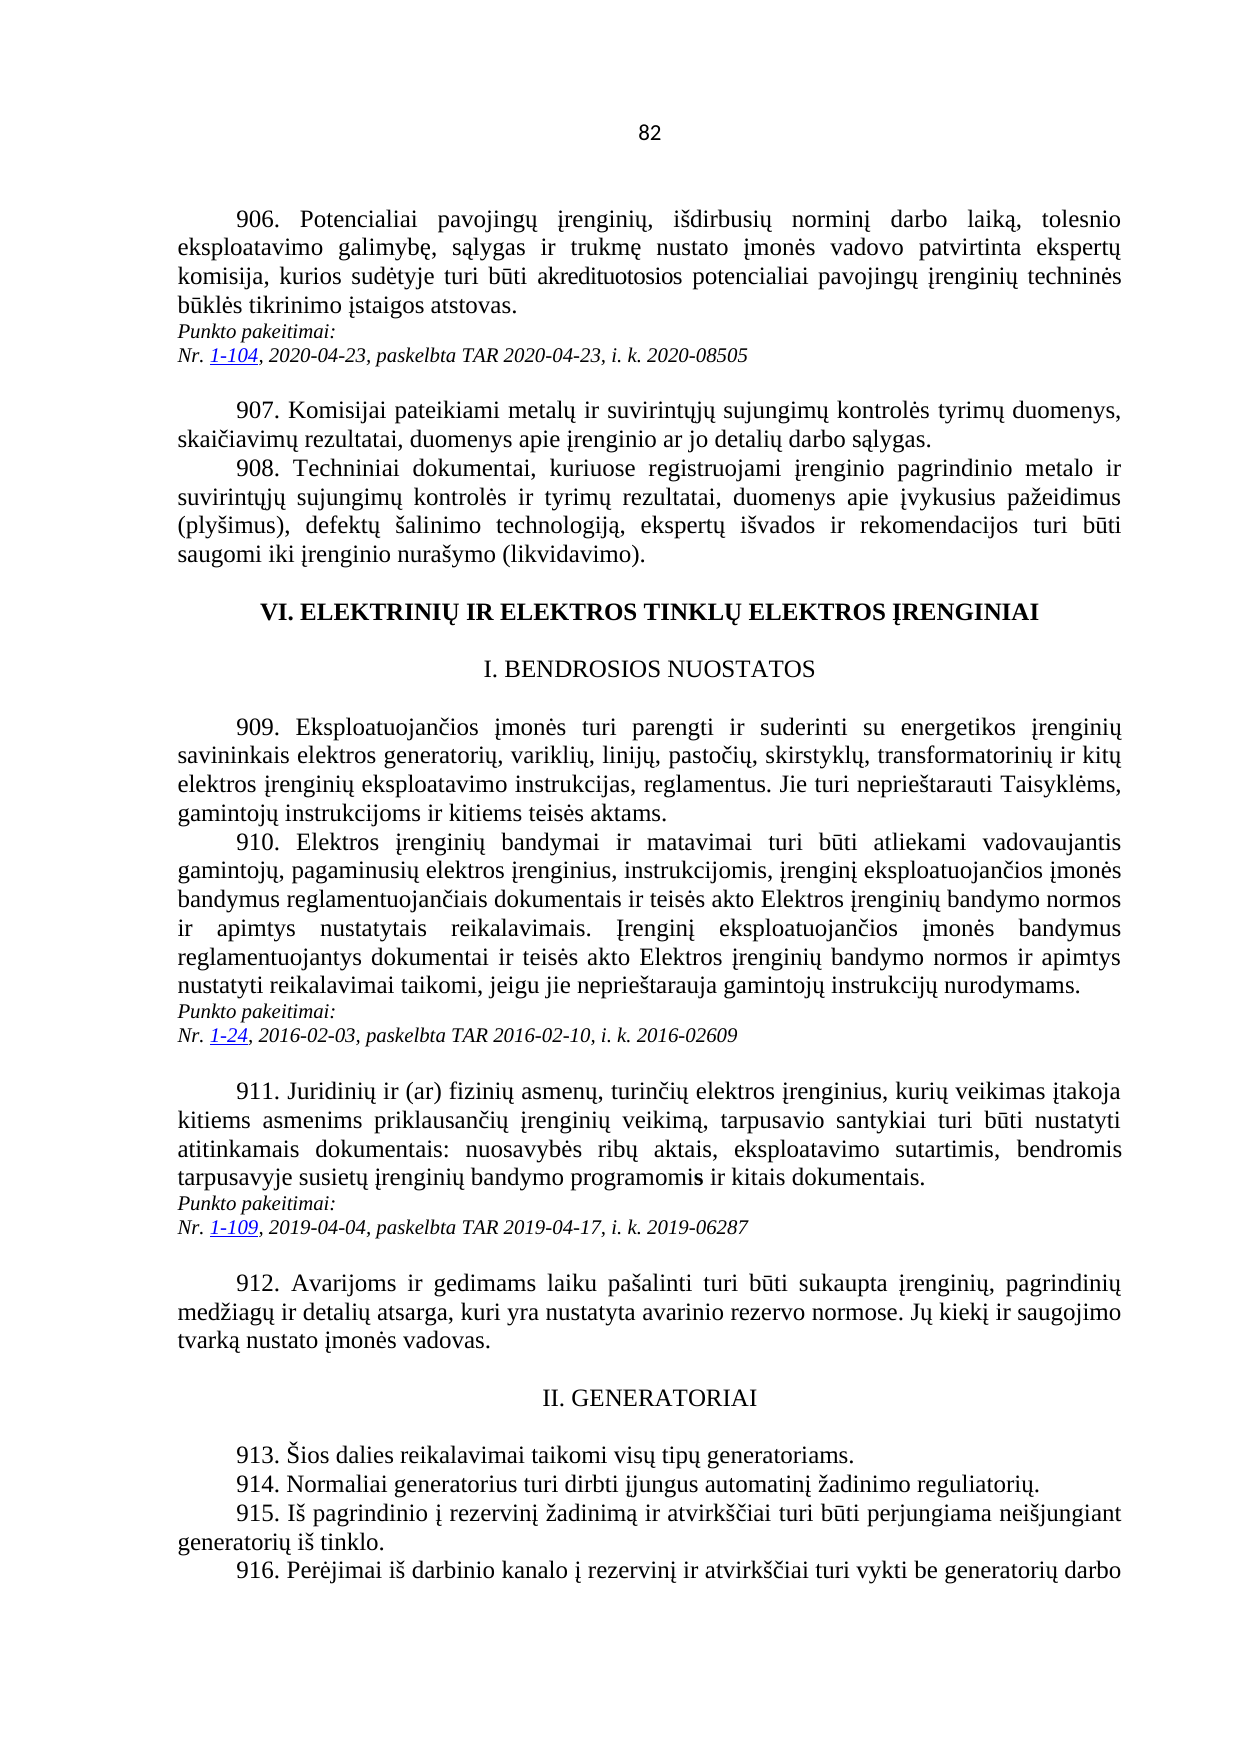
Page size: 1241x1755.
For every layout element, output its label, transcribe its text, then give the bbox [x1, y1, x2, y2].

text 916. Perėjimai iš darbinio kanalo į rezervinį ir atvirkščiai turi vykti be generatorių darbo [177, 1556, 1122, 1584]
text 909. Eksploatuojančios įmonės turi parengti ir suderinti su energetikos įrenginių savininkais elektros generatorių, variklių, linijų, pastočių, skirstyklų, transformatorinių ir kitų elektros įrenginių eksploatavimo instrukcijas, reglamentus. Jie turi neprieštarauti Taisyklėms, gamintojų instrukcijoms ir kitiems teisės aktams. [177, 712, 1122, 827]
text 914. Normaliai generatorius turi dirbti įjungus automatinį žadinimo reguliatorių. [177, 1469, 1122, 1498]
text VI. ELEKTRINIŲ IR ELEKTROS TINKLŲ ELEKTROS ĮRENGINIAI [177, 597, 1122, 626]
text Nr. 1-109, 2019-04-04, paskelbta TAR 2019-04-17, i. k. 2019-06287 [177, 1215, 1122, 1239]
text 915. Iš pagrindinio į rezervinį žadinimą ir atvirkščiai turi būti perjungiama neišjungiant generatorių iš tinklo. [177, 1498, 1122, 1556]
text 912. Avarijoms ir gedimams laiku pašalinti turi būti sukaupta įrenginių, pagrindinių medžiagų ir detalių atsarga, kuri yra nustatyta avarinio rezervo normose. Jų kiekį ir saugojimo tvarką nustato įmonės vadovas. [177, 1268, 1122, 1354]
text 907. Komisijai pateikiami metalų ir suvirintųjų sujungimų kontrolės tyrimų duomenys, skaičiavimų rezultatai, duomenys apie įrenginio ar jo detalių darbo sąlygas. [177, 396, 1122, 453]
text 906. Potencialiai pavojingų įrenginių, išdirbusių norminį darbo laiką, tolesnio eksploatavimo galimybę, sąlygas ir trukmę nustato įmonės vadovo patvirtinta ekspertų komisija, kurios sudėtyje turi būti akredituotosios potencialiai pavojingų įrenginių techninės būklės tikrinimo įstaigos atstovas. [177, 204, 1122, 319]
text Nr. 1-24, 2016-02-03, paskelbta TAR 2016-02-10, i. k. 2016-02609 [177, 1023, 1122, 1047]
text 908. Techniniai dokumentai, kuriuose registruojami įrenginio pagrindinio metalo ir suvirintųjų sujungimų kontrolės ir tyrimų rezultatai, duomenys apie įvykusius pažeidimus (plyšimus), defektų šalinimo technologiją, ekspertų išvados ir rekomendacijos turi būti saugomi iki įrenginio nurašymo (likvidavimo). [177, 453, 1122, 568]
text Punkto pakeitimai: [177, 999, 1122, 1023]
text Punkto pakeitimai: [177, 1191, 1122, 1215]
text Punkto pakeitimai: [177, 319, 1122, 343]
text II. GENERATORIAI [177, 1383, 1122, 1412]
text Nr. 1-104, 2020-04-23, paskelbta TAR 2020-04-23, i. k. 2020-08505 [177, 343, 1122, 367]
text I. BENDROSIOS NUOSTATOS [177, 654, 1122, 683]
text 913. Šios dalies reikalavimai taikomi visų tipų generatoriams. [177, 1441, 1122, 1469]
text 910. Elektros įrenginių bandymai ir matavimai turi būti atliekami vadovaujantis gamintojų, pagaminusių elektros įrenginius, instrukcijomis, įrenginį eksploatuojančios įmonės bandymus reglamentuojančiais dokumentais ir teisės akto Elektros įrenginių bandymo normos ir apimtys nustatytais reikalavimais. Įrenginį eksploatuojančios įmonės bandymus reglamentuojantys dokumentai ir teisės akto Elektros įrenginių bandymo normos ir apimtys nustatyti reikalavimai taikomi, jeigu jie neprieštarauja gamintojų instrukcijų nurodymams. [177, 827, 1122, 999]
text 911. Juridinių ir (ar) fizinių asmenų, turinčių elektros įrenginius, kurių veikimas įtakoja kitiems asmenims priklausančių įrenginių veikimą, tarpusavio santykiai turi būti nustatyti atitinkamais dokumentais: nuosavybės ribų aktais, eksploatavimo sutartimis, bendromis tarpusavyje susietų įrenginių bandymo programomis ir kitais dokumentais. [177, 1076, 1122, 1191]
